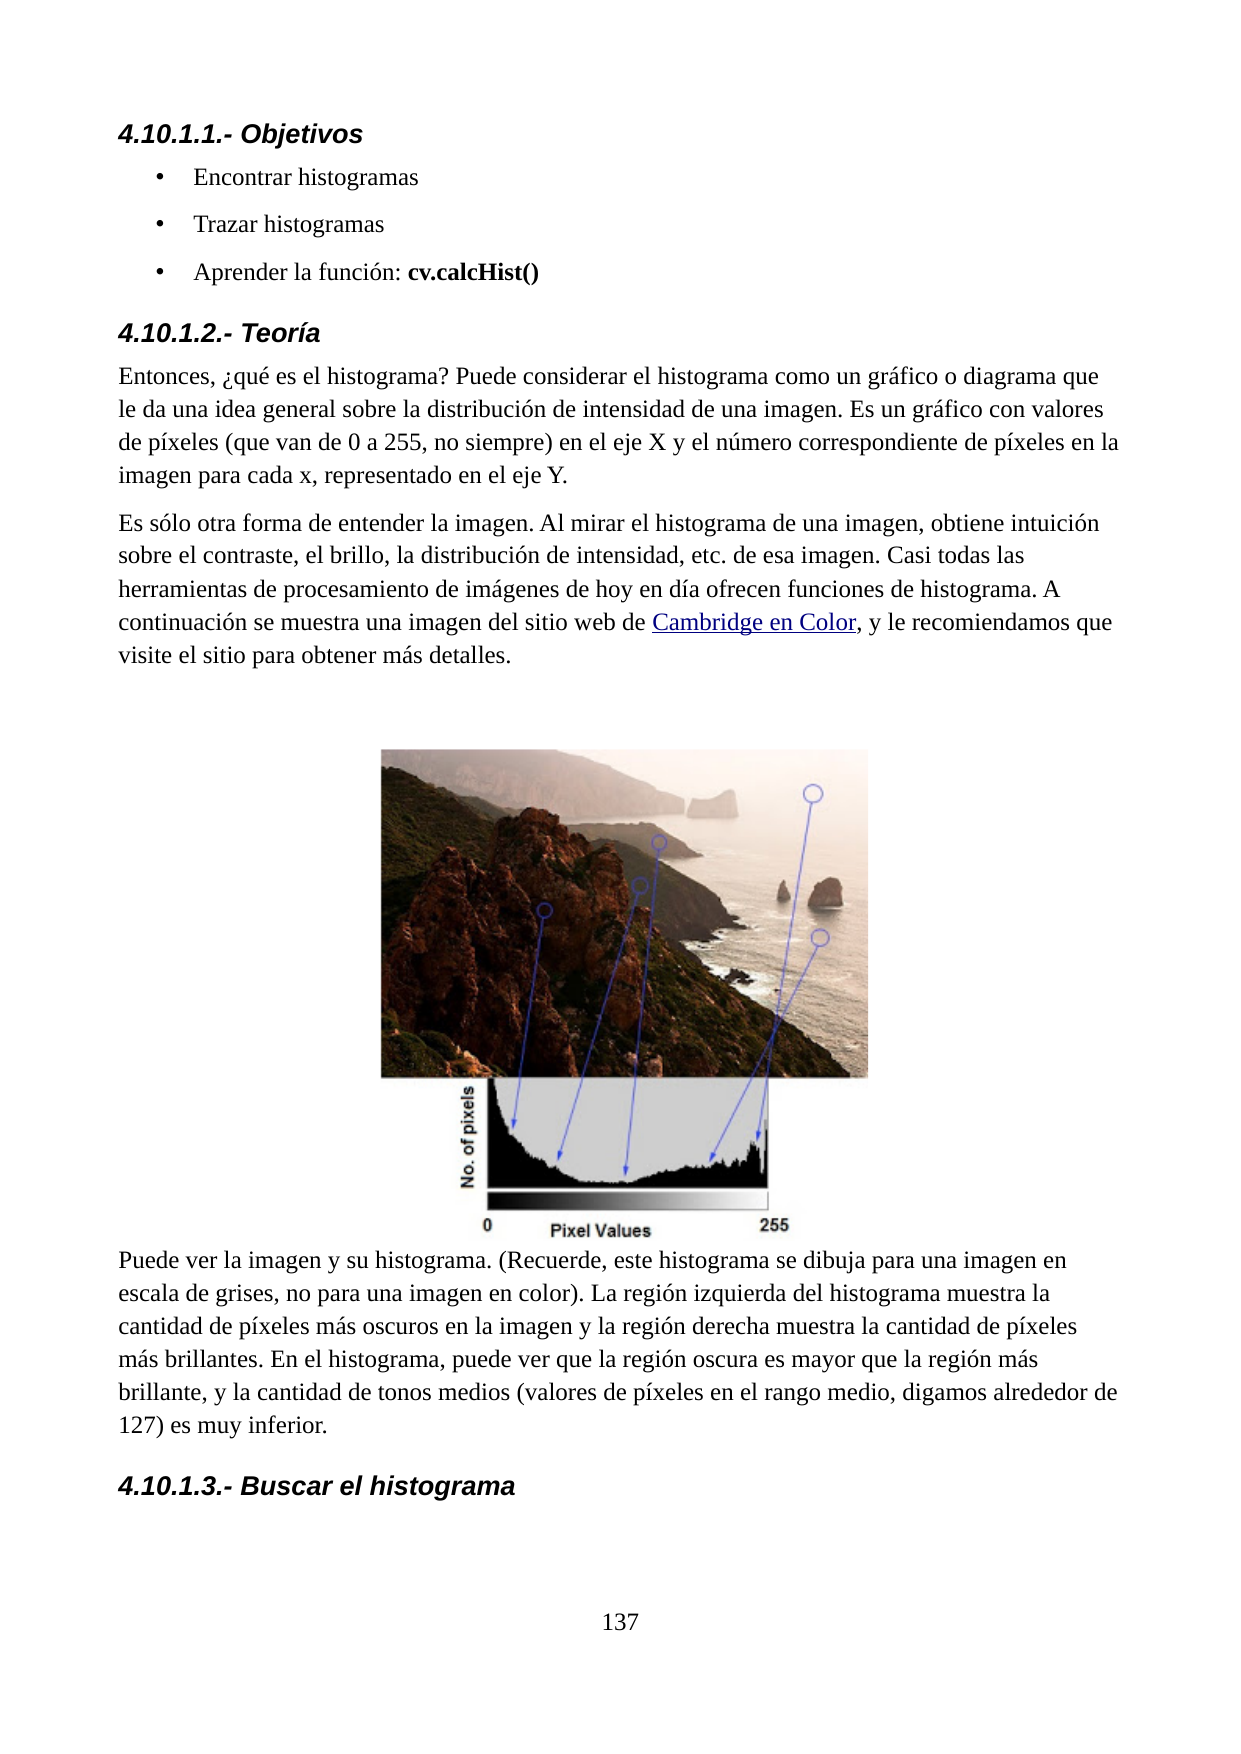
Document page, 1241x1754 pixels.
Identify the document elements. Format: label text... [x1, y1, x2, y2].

list Encontrar histogramas [156, 162, 1122, 191]
text Entonces, ¿qué es el histograma? Puede considerar el histograma como un gráfico o diagrama que le da una idea general sobre la distribución de intensidad de una imagen. Es un gráfico con valores de píxeles (que van de 0 a 255, no siempre) en el eje X y el número correspondiente de píxeles en la imagen para cada x, representado en el eje Y. [118, 361, 1122, 489]
list Aprender la función: cv.calcHist() [156, 257, 1122, 286]
subtitle Buscar el histograma [118, 1470, 1122, 1501]
text Puede ver la imagen y su histograma. (Recuerde, este histograma se dibuja para una imagen en escala de grises, no para una imagen en color). La región izquierda del histograma muestra la cantidad de píxeles más oscuros en la imagen y la región derecha muestra la cantidad de píxeles más brillantes. En el histograma, puede ver que la región oscura es mayor que la región más brillante, y la cantidad de tonos medios (valores de píxeles en el rango medio, digamos alrededor de 127) es muy inferior. [118, 1242, 1122, 1438]
text Es sólo otra forma de entender la imagen. Al mirar el histograma de una imagen, obtiene intuición sobre el contraste, el brillo, la distribución de intensidad, etc. de esa imagen. Casi todas las herramientas de procesamiento de imágenes de hoy en día ofrecen funciones de histograma. A continuación se muestra una imagen del sitio web de Cambridge en Color, y le recomiendamos que visite el sitio para obtener más detalles. [118, 508, 1122, 668]
subtitle Objetivos [118, 118, 1122, 149]
list Trazar histogramas [156, 209, 1122, 238]
subtitle Teoría [118, 317, 1122, 348]
picture [372, 735, 869, 1241]
